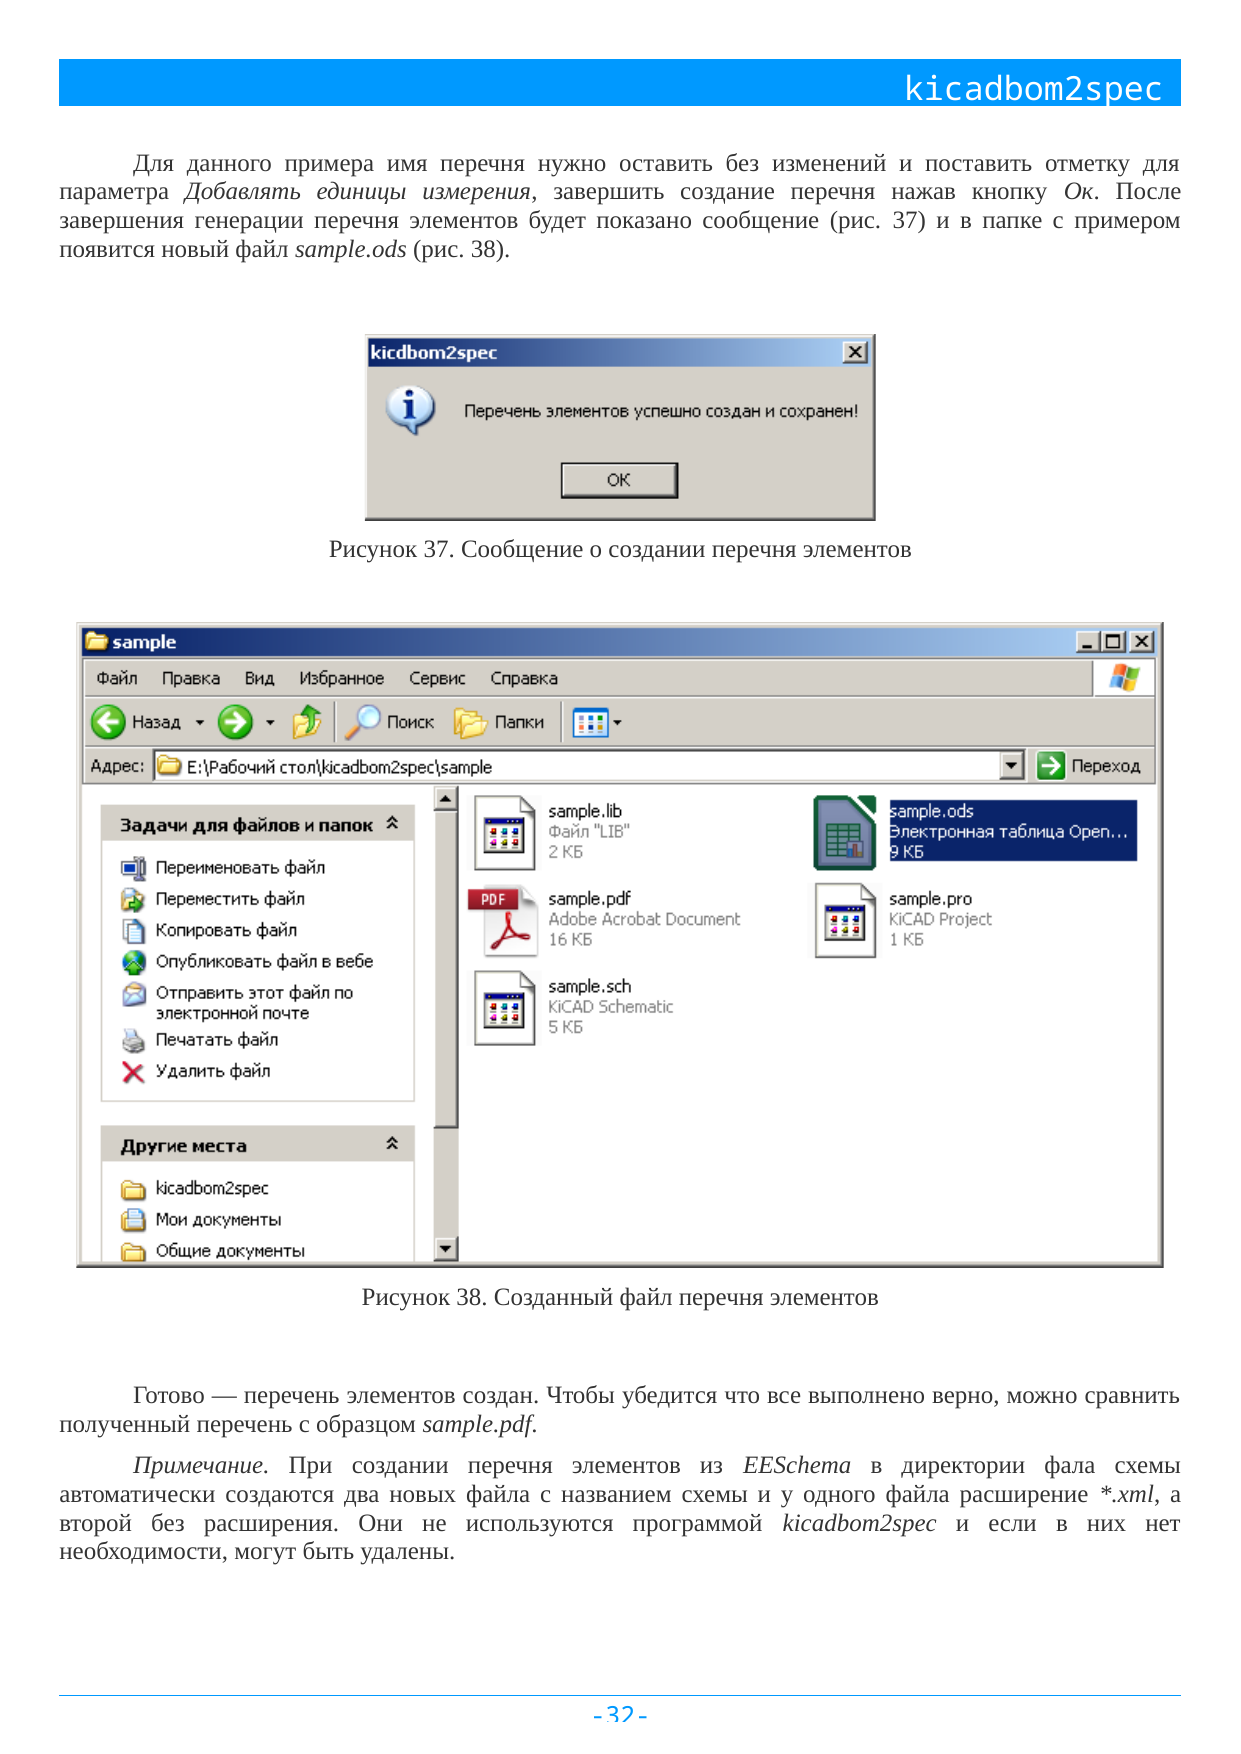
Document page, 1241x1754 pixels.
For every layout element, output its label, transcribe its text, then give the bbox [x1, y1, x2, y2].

picture [364, 334, 876, 521]
text Рисунок 38. Созданный файл перечня элементов [58, 1268, 1182, 1311]
picture [76, 622, 1164, 1268]
text Рисунок 37. Сообщение о создании перечня элементов [302, 521, 938, 563]
text Готово — перечень элементов создан. Чтобы убедится что все выполнено верно, можно сравнить полученный перечень с образцом sample.pdf. [59, 1380, 1181, 1438]
text Примечание. При создании перечня элементов из EESchema в директории фала схемы автоматически создаются два новых файла с названием схемы и у одного файла расширение *.xml, а второй без расширения. Они не используются программой kicadbom2spec и если в них нет необходимости, могут быть удалены. [59, 1450, 1181, 1565]
text Для данного примера имя перечня нужно оставить без изменений и поставить отметку для параметра Добавлять единицы измерения, завершить создание перечня нажав кнопку Ок. После завершения генерации перечня элементов будет показано сообщение (рис. 37) и в папке с примером появится новый файл sample.ods (рис. 38). [59, 148, 1181, 263]
